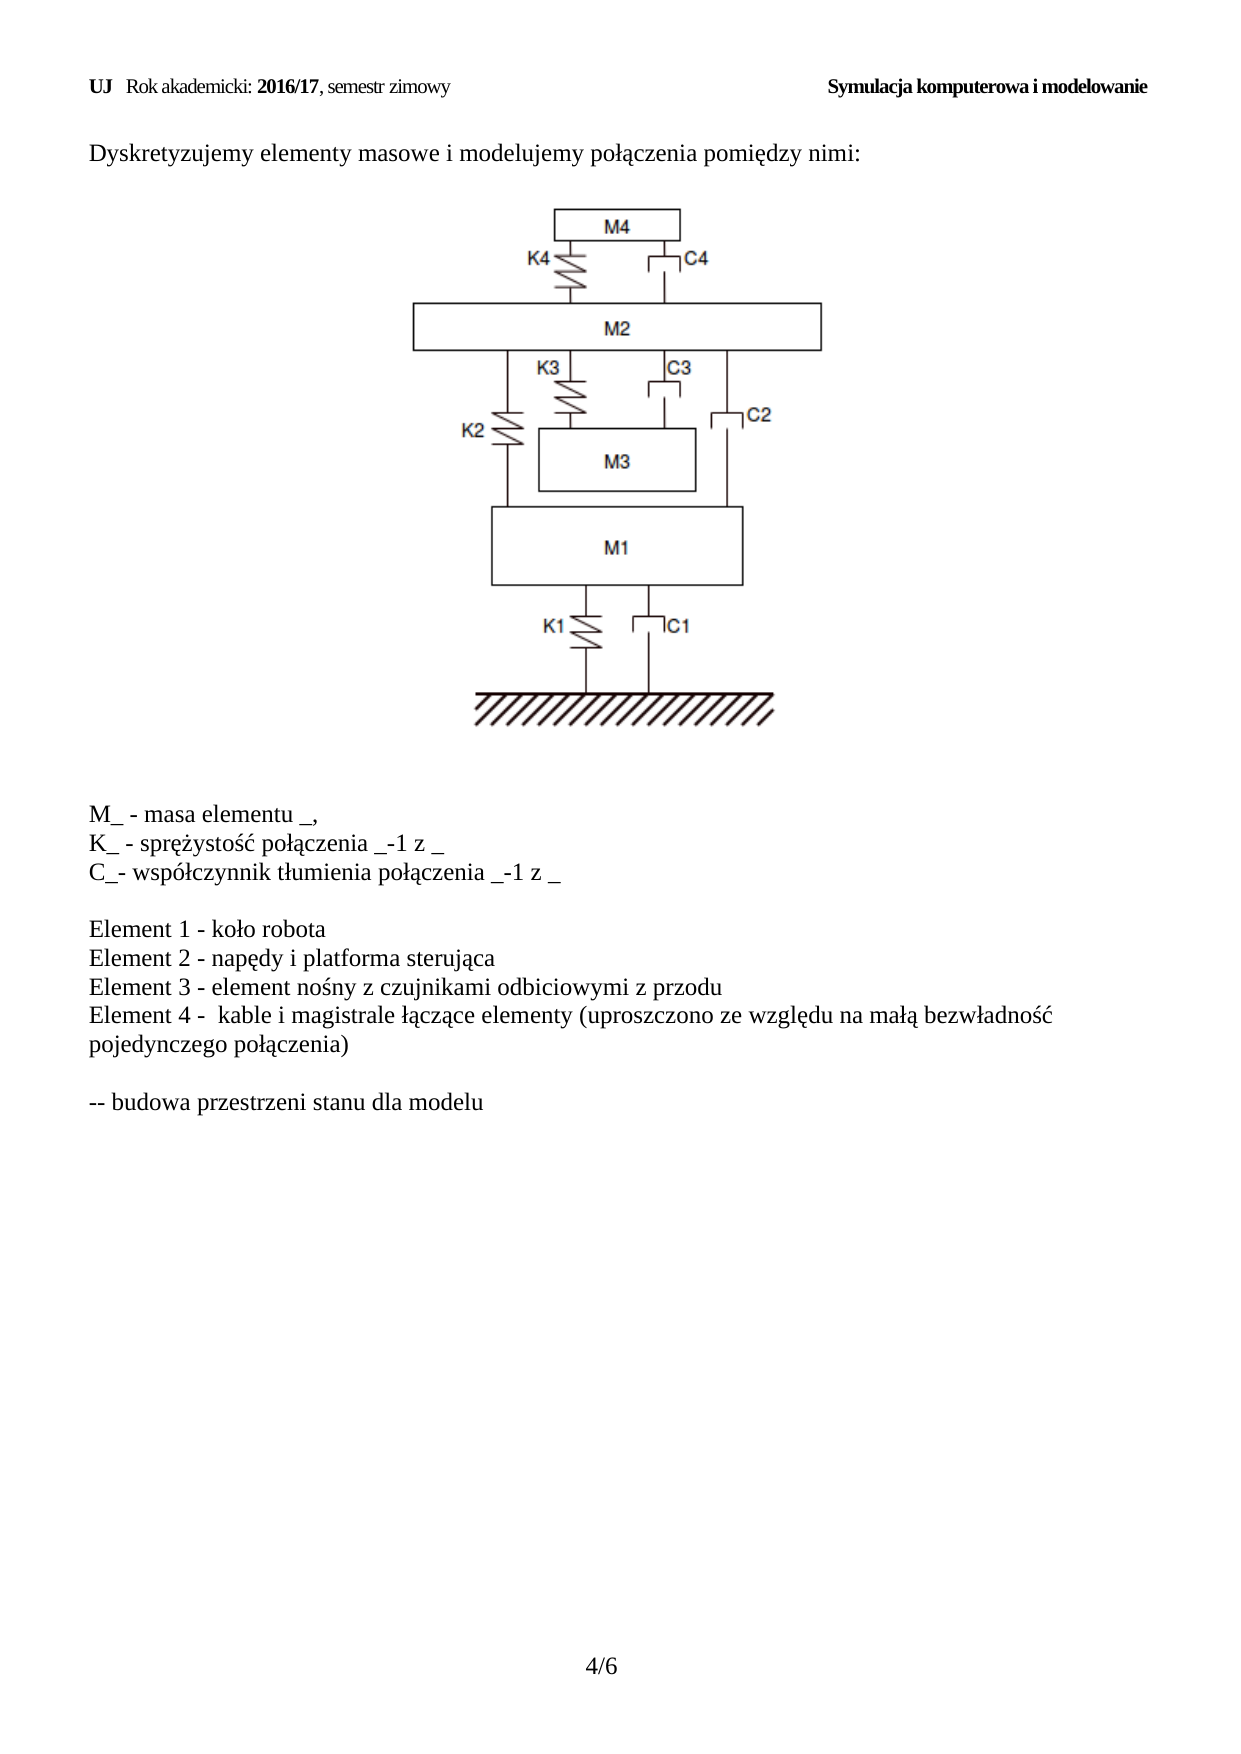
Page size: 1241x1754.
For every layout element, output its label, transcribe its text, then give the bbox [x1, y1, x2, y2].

text Element 3 - element nośny z czujnikami odbiciowymi z przodu [88, 972, 1152, 1000]
text K_ - sprężystość połączenia _-1 z _ [88, 828, 1152, 857]
picture [388, 187, 852, 738]
text Element 4 - kable i magistrale łączące elementy (uproszczono ze względu na małą bezwładność pojedynczego połączenia) [88, 1000, 1152, 1058]
text C_- współczynnik tłumienia połączenia _-1 z _ [88, 857, 1152, 885]
text Element 1 - koło robota [88, 914, 1152, 943]
text -- budowa przestrzeni stanu dla modelu [88, 1087, 1152, 1115]
text ­ [852, 454, 1152, 483]
text M_ - masa elementu _, [88, 799, 1152, 828]
text Dyskretyzujemy elementy masowe i modelujemy połączenia pomiędzy nimi: [88, 138, 1152, 167]
text ­ [88, 454, 388, 483]
text Element 2 - napędy i platforma sterująca [88, 943, 1152, 972]
